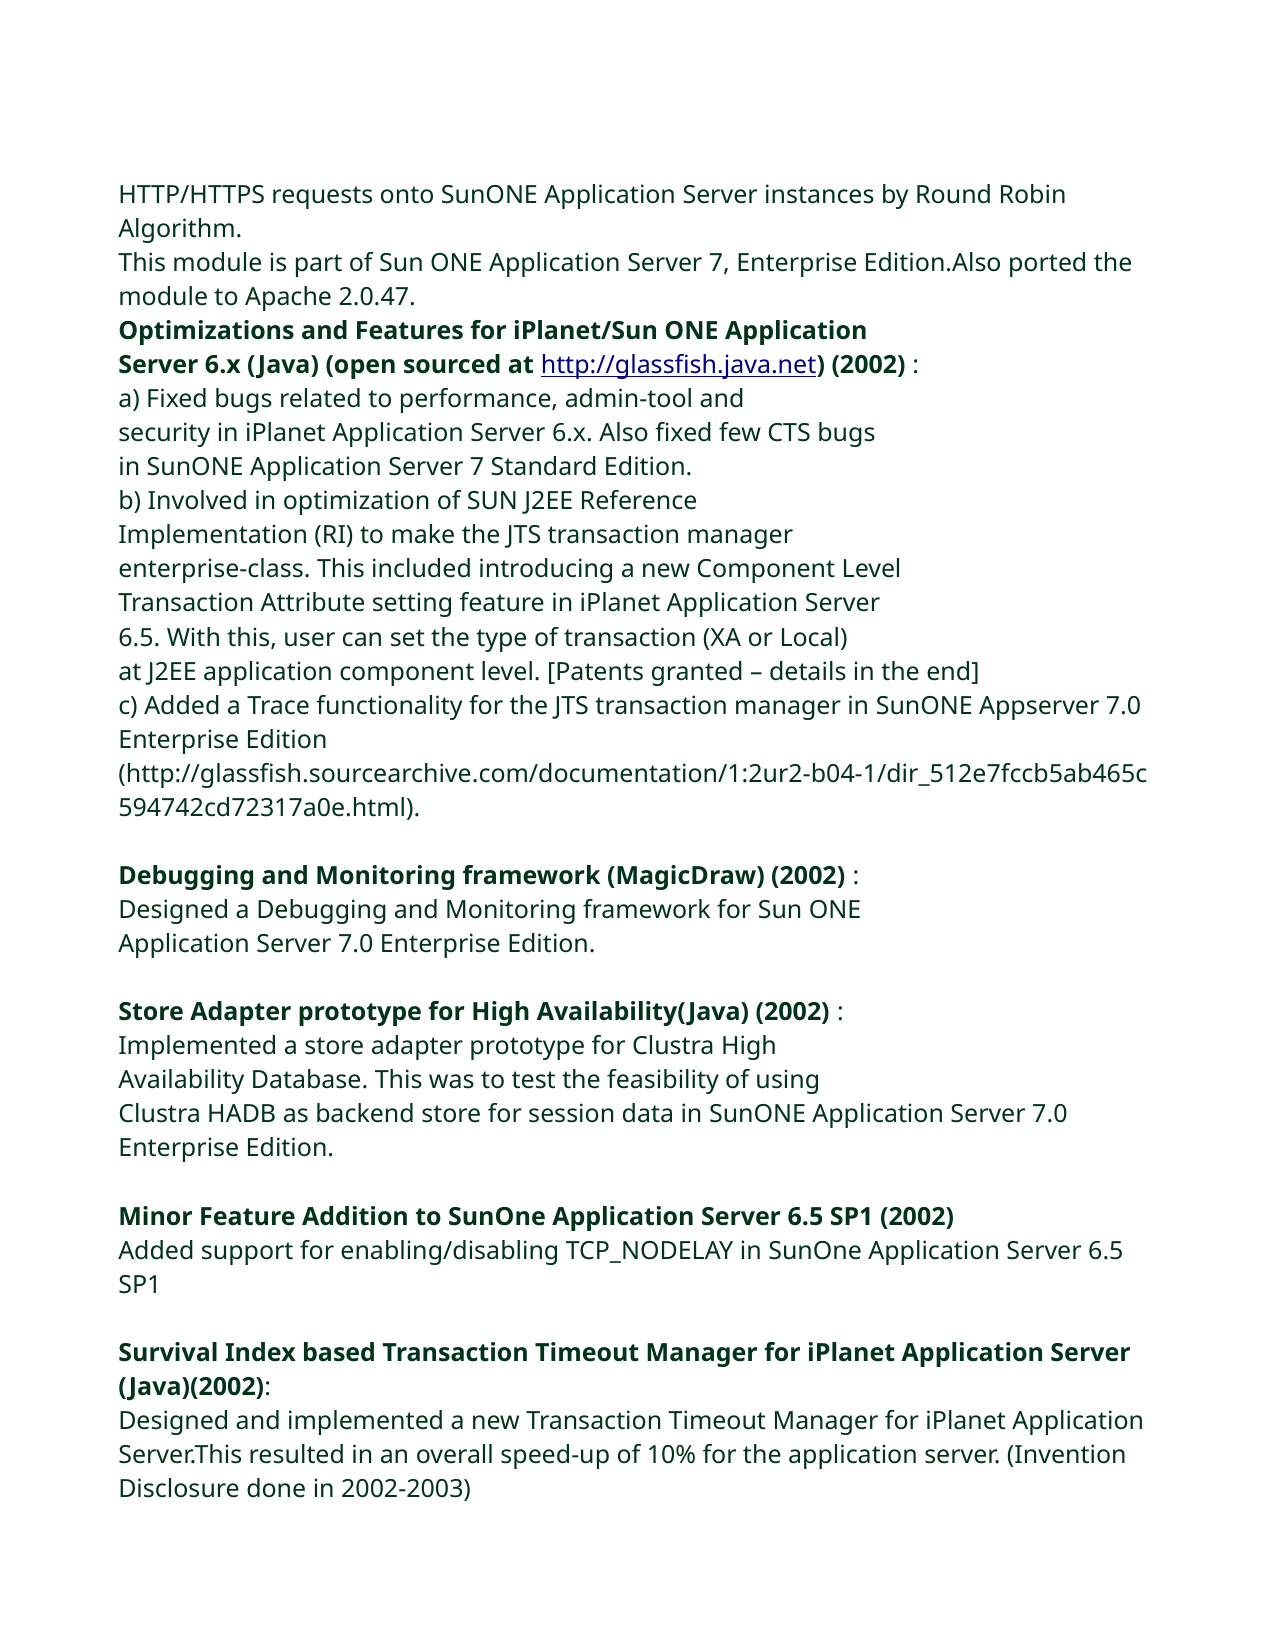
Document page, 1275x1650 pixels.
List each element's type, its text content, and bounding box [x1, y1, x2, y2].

text Application Server 7.0 Enterprise Edition. [118, 926, 1157, 960]
text Server 6.x (Java) (open sourced at http://glassfish.java.net) (2002) : [118, 347, 1157, 381]
text Minor Feature Addition to SunOne Application Server 6.5 SP1 (2002) [118, 1198, 1157, 1232]
text Implementation (RI) to make the JTS transaction manager [118, 517, 1157, 551]
text Debugging and Monitoring framework (MagicDraw) (2002) : [118, 858, 1157, 892]
text Added support for enabling/disabling TCP_NODELAY in SunOne Application Server 6.5 SP1 [118, 1232, 1157, 1300]
text Designed and implemented a new Transaction Timeout Manager for iPlanet Application Server.This resulted in an overall speed-up of 10% for the application server. (Invention Disclosure done in 2002-2003) [118, 1403, 1157, 1505]
text enterprise-class. This included introducing a new Component Level [118, 551, 1157, 585]
text c) Added a Trace functionality for the JTS transaction manager in SunONE Appserver 7.0 [118, 687, 1157, 721]
text security in iPlanet Application Server 6.x. Also fixed few CTS bugs [118, 415, 1157, 449]
text Enterprise Edition (http://glassfish.sourcearchive.com/documentation/1:2ur2-b04-1/dir_512e7fccb5ab465c594742cd72317a0e.html). [118, 721, 1157, 823]
text in SunONE Application Server 7 Standard Edition. [118, 449, 1157, 483]
text HTTP/HTTPS requests onto SunONE Application Server instances by Round Robin Algorithm. [118, 176, 1157, 244]
text 6.5. With this, user can set the type of transaction (XA or Local) [118, 619, 1157, 653]
text Clustra HADB as backend store for session data in SunONE Application Server 7.0 Enterprise Edition. [118, 1096, 1157, 1164]
text Availability Database. This was to test the feasibility of using [118, 1062, 1157, 1096]
text Optimizations and Features for iPlanet/Sun ONE Application [118, 313, 1157, 347]
text Survival Index based Transaction Timeout Manager for iPlanet Application Server (Java)(2002): [118, 1334, 1157, 1403]
text This module is part of Sun ONE Application Server 7, Enterprise Edition.Also ported the module to Apache 2.0.47. [118, 244, 1157, 313]
text b) Involved in optimization of SUN J2EE Reference [118, 483, 1157, 517]
text at J2EE application component level. [Patents granted – details in the end] [118, 653, 1157, 687]
text Store Adapter prototype for High Availability(Java) (2002) : [118, 994, 1157, 1028]
text Designed a Debugging and Monitoring framework for Sun ONE [118, 892, 1157, 926]
text Implemented a store adapter prototype for Clustra High [118, 1028, 1157, 1062]
text a) Fixed bugs related to performance, admin-tool and [118, 381, 1157, 415]
text Transaction Attribute setting feature in iPlanet Application Server [118, 585, 1157, 619]
